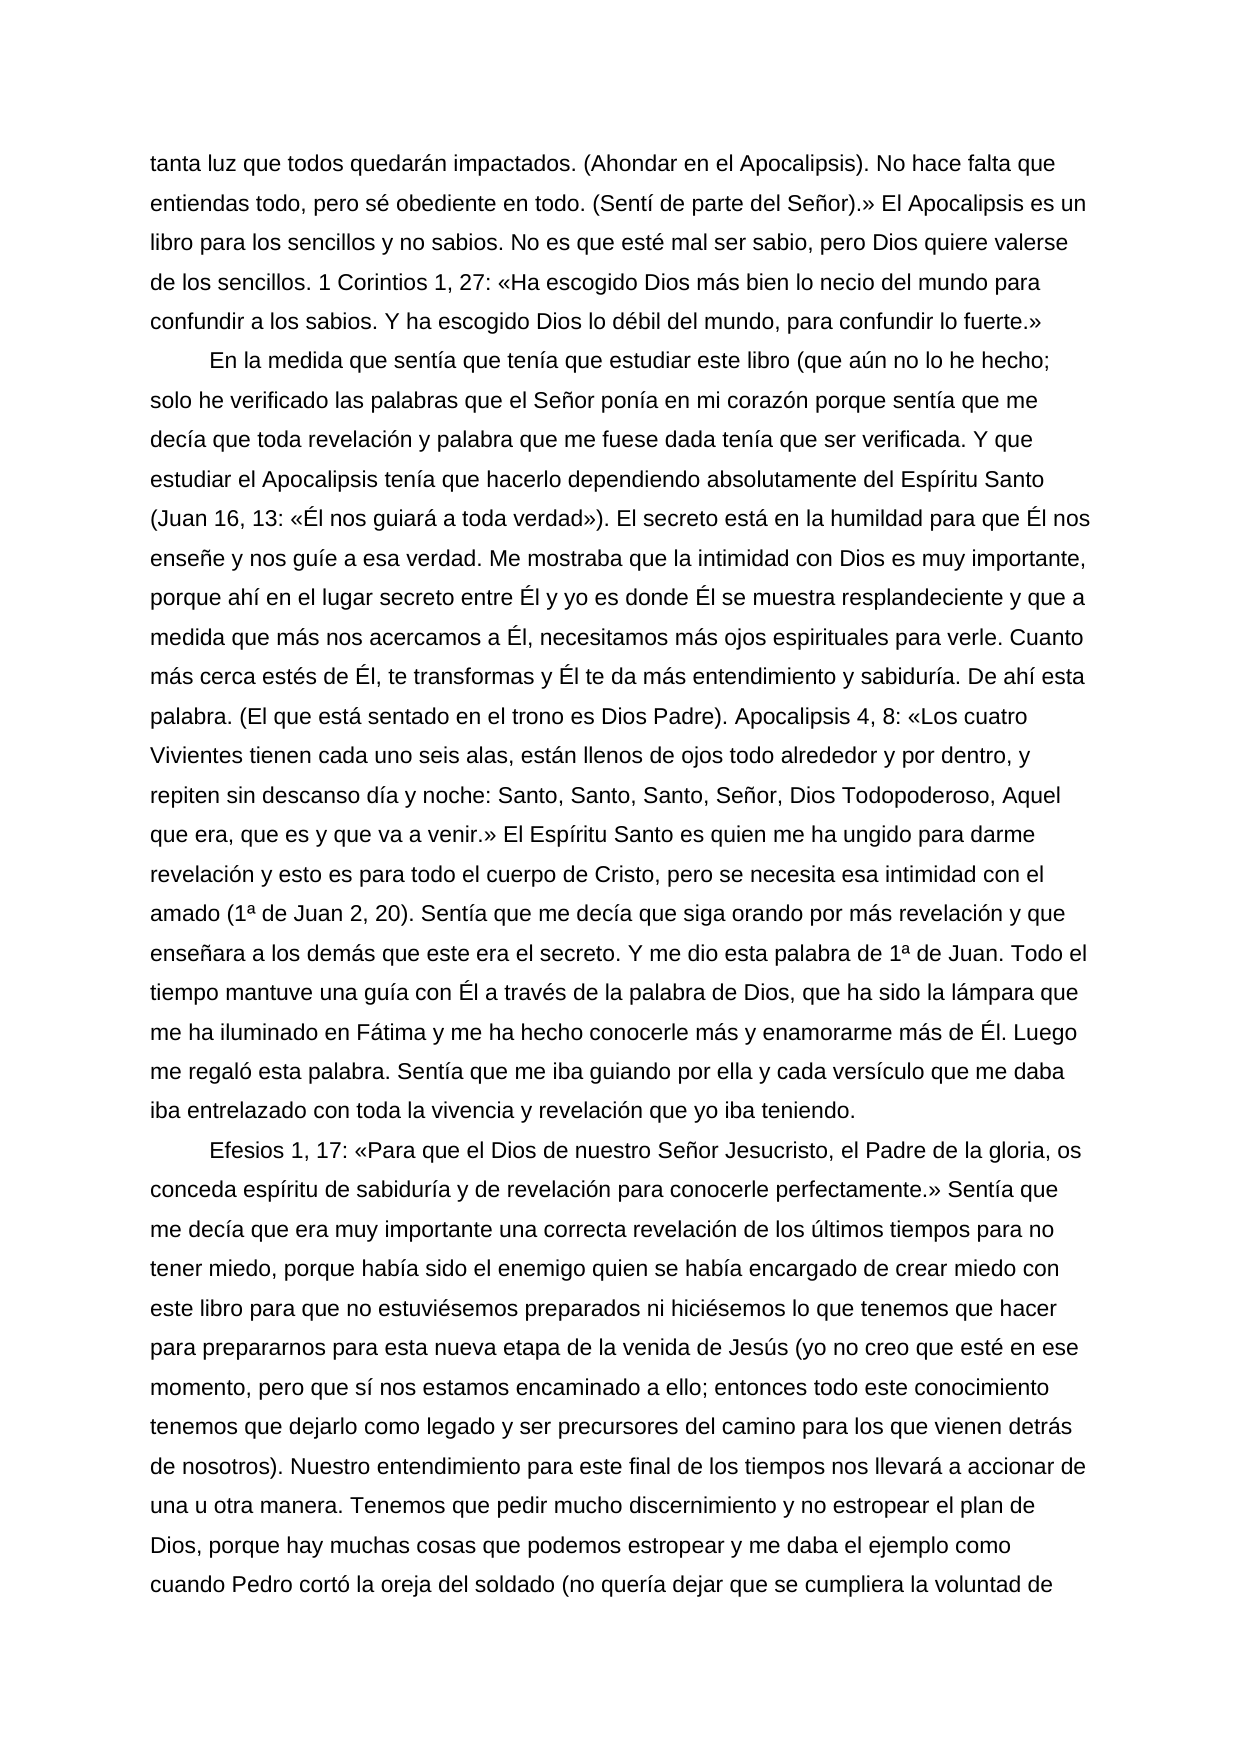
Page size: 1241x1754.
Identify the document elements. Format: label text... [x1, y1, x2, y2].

text En la medida que sentía que tenía que estudiar este libro (que aún no lo he hecho; solo he verificado las palabras que el Señor ponía en mi corazón porque sentía que me decía que toda revelación y palabra que me fuese dada tenía que ser verificada. Y que estudiar el Apocalipsis tenía que hacerlo dependiendo absolutamente del Espíritu Santo (Juan 16, 13: «Él nos guiará a toda verdad»). El secreto está en la humildad para que Él nos enseñe y nos guíe a esa verdad. Me mostraba que la intimidad con Dios es muy importante, porque ahí en el lugar secreto entre Él y yo es donde Él se muestra resplandeciente y que a medida que más nos acercamos a Él, necesitamos más ojos espirituales para verle. Cuanto más cerca estés de Él, te transformas y Él te da más entendimiento y sabiduría. De ahí esta palabra. (El que está sentado en el trono es Dios Padre). Apocalipsis 4, 8: «Los cuatro Vivientes tienen cada uno seis alas, están llenos de ojos todo alrededor y por dentro, y repiten sin descanso día y noche: Santo, Santo, Santo, Señor, Dios Todopoderoso, Aquel que era, que es y que va a venir.» El Espíritu Santo es quien me ha ungido para darme revelación y esto es para todo el cuerpo de Cristo, pero se necesita esa intimidad con el amado (1ª de Juan 2, 20). Sentía que me decía que siga orando por más revelación y que enseñara a los demás que este era el secreto. Y me dio esta palabra de 1ª de Juan. Todo el tiempo mantuve una guía con Él a través de la palabra de Dios, que ha sido la lámpara que me ha iluminado en Fátima y me ha hecho conocerle más y enamorarme más de Él. Luego me regaló esta palabra. Sentía que me iba guiando por ella y cada versículo que me daba iba entrelazado con toda la vivencia y revelación que yo iba teniendo. [150, 347, 1090, 1124]
text Efesios 1, 17: «Para que el Dios de nuestro Señor Jesucristo, el Padre de la gloria, os conceda espíritu de sabiduría y de revelación para conocerle perfectamente.» Sentía que me decía que era muy importante una correcta revelación de los últimos tiempos para no tener miedo, porque había sido el enemigo quien se había encargado de crear miedo con este libro para que no estuviésemos preparados ni hiciésemos lo que tenemos que hacer para prepararnos para esta nueva etapa de la venida de Jesús (yo no creo que esté en ese momento, pero que sí nos estamos encaminado a ello; entonces todo este conocimiento tenemos que dejarlo como legado y ser precursores del camino para los que vienen detrás de nosotros). Nuestro entendimiento para este final de los tiempos nos llevará a accionar de una u otra manera. Tenemos que pedir mucho discernimiento y no estropear el plan de Dios, porque hay muchas cosas que podemos estropear y me daba el ejemplo como cuando Pedro cortó la oreja del soldado (no quería dejar que se cumpliera la voluntad de [150, 1137, 1090, 1598]
text tanta luz que todos quedarán impactados. (Ahondar en el Apocalipsis). No hace falta que entiendas todo, pero sé obediente en todo. (Sentí de parte del Señor).» El Apocalipsis es un libro para los sencillos y no sabios. No es que esté mal ser sabio, pero Dios quiere valerse de los sencillos. 1 Corintios 1, 27: «Ha escogido Dios más bien lo necio del mundo para confundir a los sabios. Y ha escogido Dios lo débil del mundo, para confundir lo fuerte.» [150, 150, 1090, 334]
